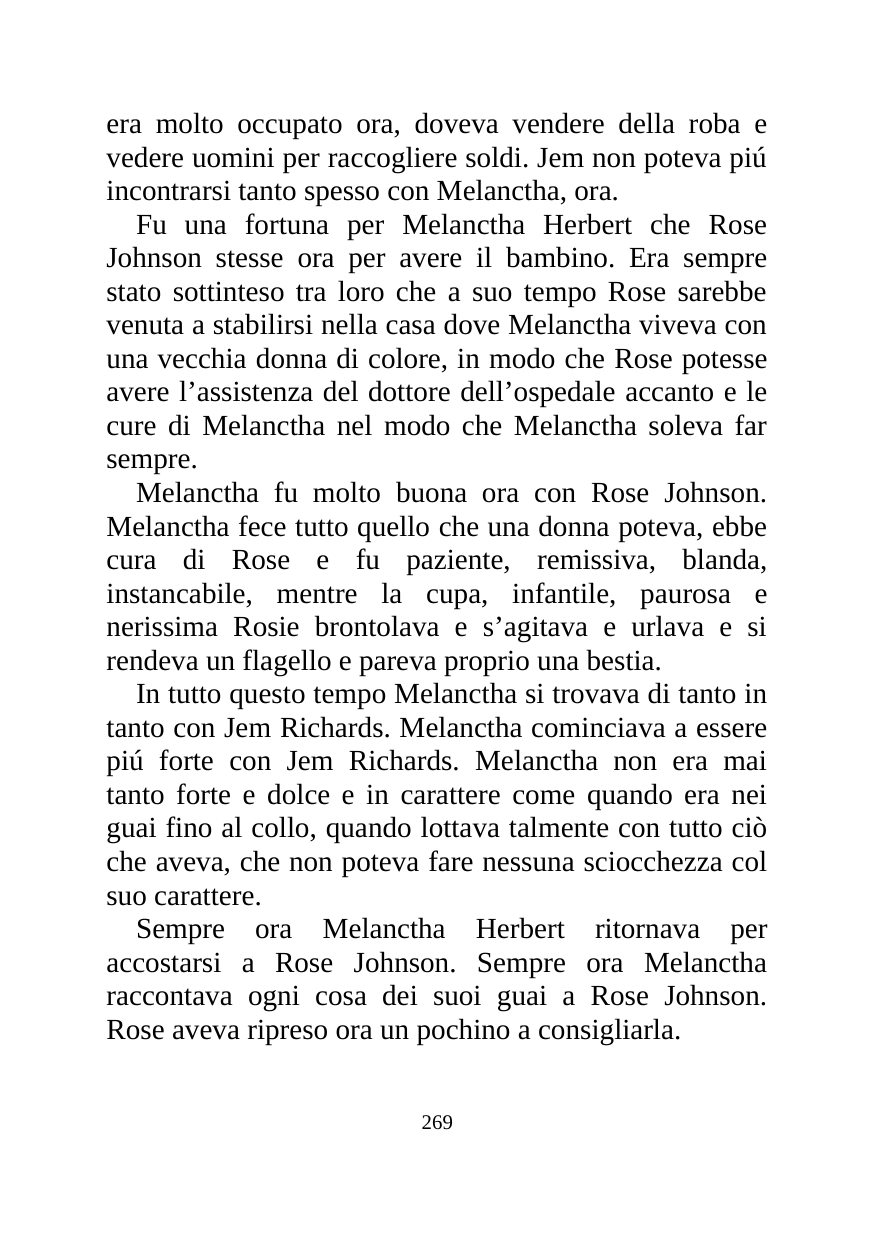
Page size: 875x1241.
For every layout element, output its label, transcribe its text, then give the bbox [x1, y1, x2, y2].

text In tutto questo tempo Melanctha si trovava di tanto in tanto con Jem Richards. Melanctha cominciava a essere piú forte con Jem Richards. Melanctha non era mai tanto forte e dolce e in carattere come quando era nei guai fino al collo, quando lottava talmente con tutto ciò che aveva, che non poteva fare nessuna sciocchezza col suo carattere. [106, 676, 768, 911]
text Fu una fortuna per Melanctha Herbert che Rose Johnson stesse ora per avere il bambino. Era sempre stato sottinteso tra loro che a suo tempo Rose sarebbe venuta a stabilirsi nella casa dove Melanctha viveva con una vecchia donna di colore, in modo che Rose potesse avere l’assistenza del dottore dell’ospedale accanto e le cure di Melanctha nel modo che Melanctha soleva far sempre. [106, 207, 768, 475]
text Sempre ora Melanctha Herbert ritornava per accostarsi a Rose Johnson. Sempre ora Melanctha raccontava ogni cosa dei suoi guai a Rose Johnson. Rose aveva ripreso ora un pochino a consigliarla. [106, 911, 768, 1045]
text era molto occupato ora, doveva vendere della roba e vedere uomini per raccogliere soldi. Jem non poteva piú incontrarsi tanto spesso con Melanctha, ora. [106, 106, 768, 207]
text Melanctha fu molto buona ora con Rose Johnson. Melanctha fece tutto quello che una donna poteva, ebbe cura di Rose e fu paziente, remissiva, blanda, instancabile, mentre la cupa, infantile, paurosa e nerissima Rosie brontolava e s’agitava e urlava e si rendeva un flagello e pareva proprio una bestia. [106, 475, 768, 676]
